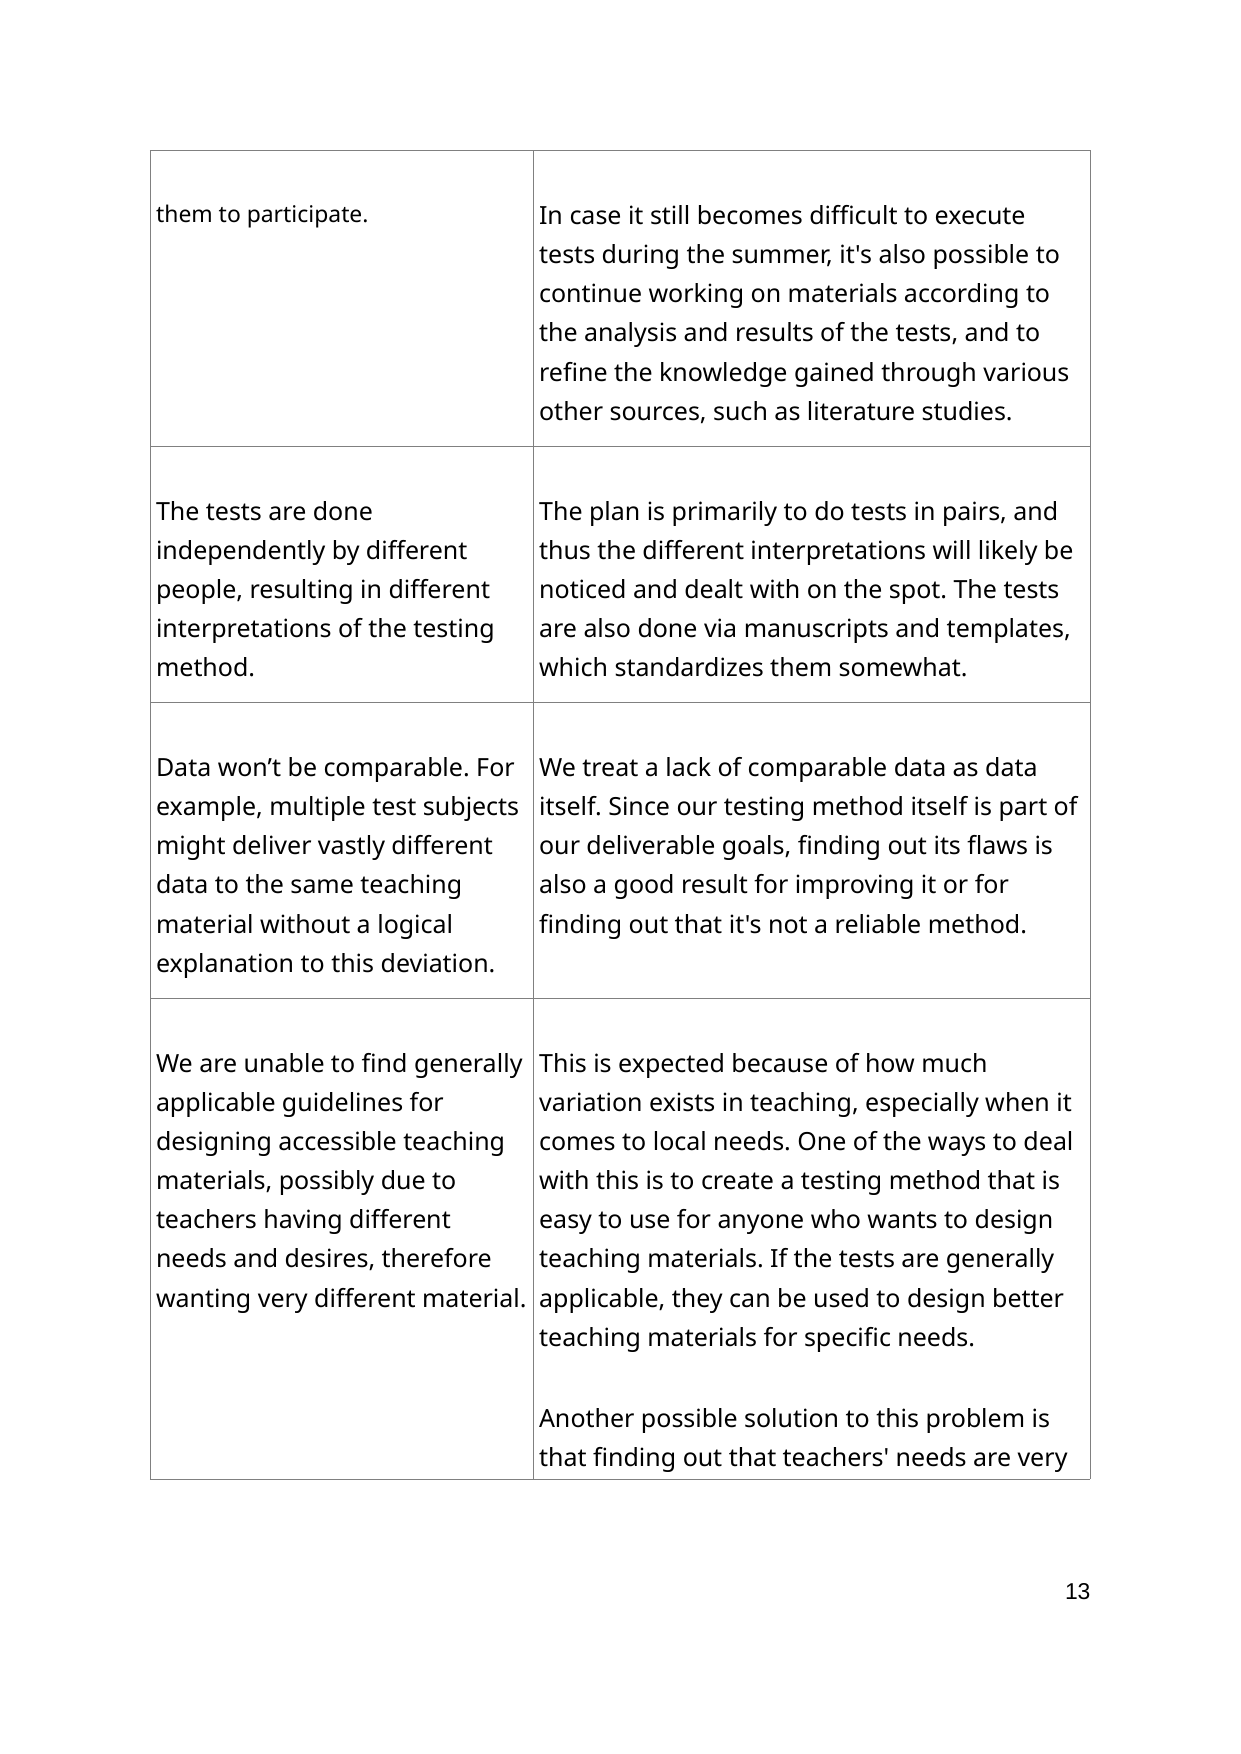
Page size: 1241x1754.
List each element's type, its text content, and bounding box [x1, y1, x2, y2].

table_cell The tests are done independently by different people, resulting in different interpretations of the testing method. [151, 447, 533, 702]
table_cell them to participate. [151, 151, 533, 446]
table_cell This is expected because of how much variation exists in teaching, especially when it comes to local needs. One of the ways to deal with this is to create a testing method that is easy to use for anyone who wants to design teaching materials. If the tests are generally applicable, they can be used to design better teaching materials for specific needs. Another possible solution to this problem is that finding out that teachers' needs are very [534, 999, 1090, 1479]
table_cell We treat a lack of comparable data as data itself. Since our testing method itself is part of our deliverable goals, finding out its flaws is also a good result for improving it or for finding out that it's not a reliable method. [534, 703, 1090, 998]
table_cell We are unable to find generally applicable guidelines for designing accessible teaching materials, possibly due to teachers having different needs and desires, therefore wanting very different material. [151, 999, 533, 1479]
table_cell In case it still becomes difficult to execute tests during the summer, it's also possible to continue working on materials according to the analysis and results of the tests, and to refine the knowledge gained through various other sources, such as literature studies. [534, 151, 1090, 446]
table_cell Data won’t be comparable. For example, multiple test subjects might deliver vastly different data to the same teaching material without a logical explanation to this deviation. [151, 703, 533, 998]
table_cell The plan is primarily to do tests in pairs, and thus the different interpretations will likely be noticed and dealt with on the spot. The tests are also done via manuscripts and templates, which standardizes them somewhat. [534, 447, 1090, 702]
